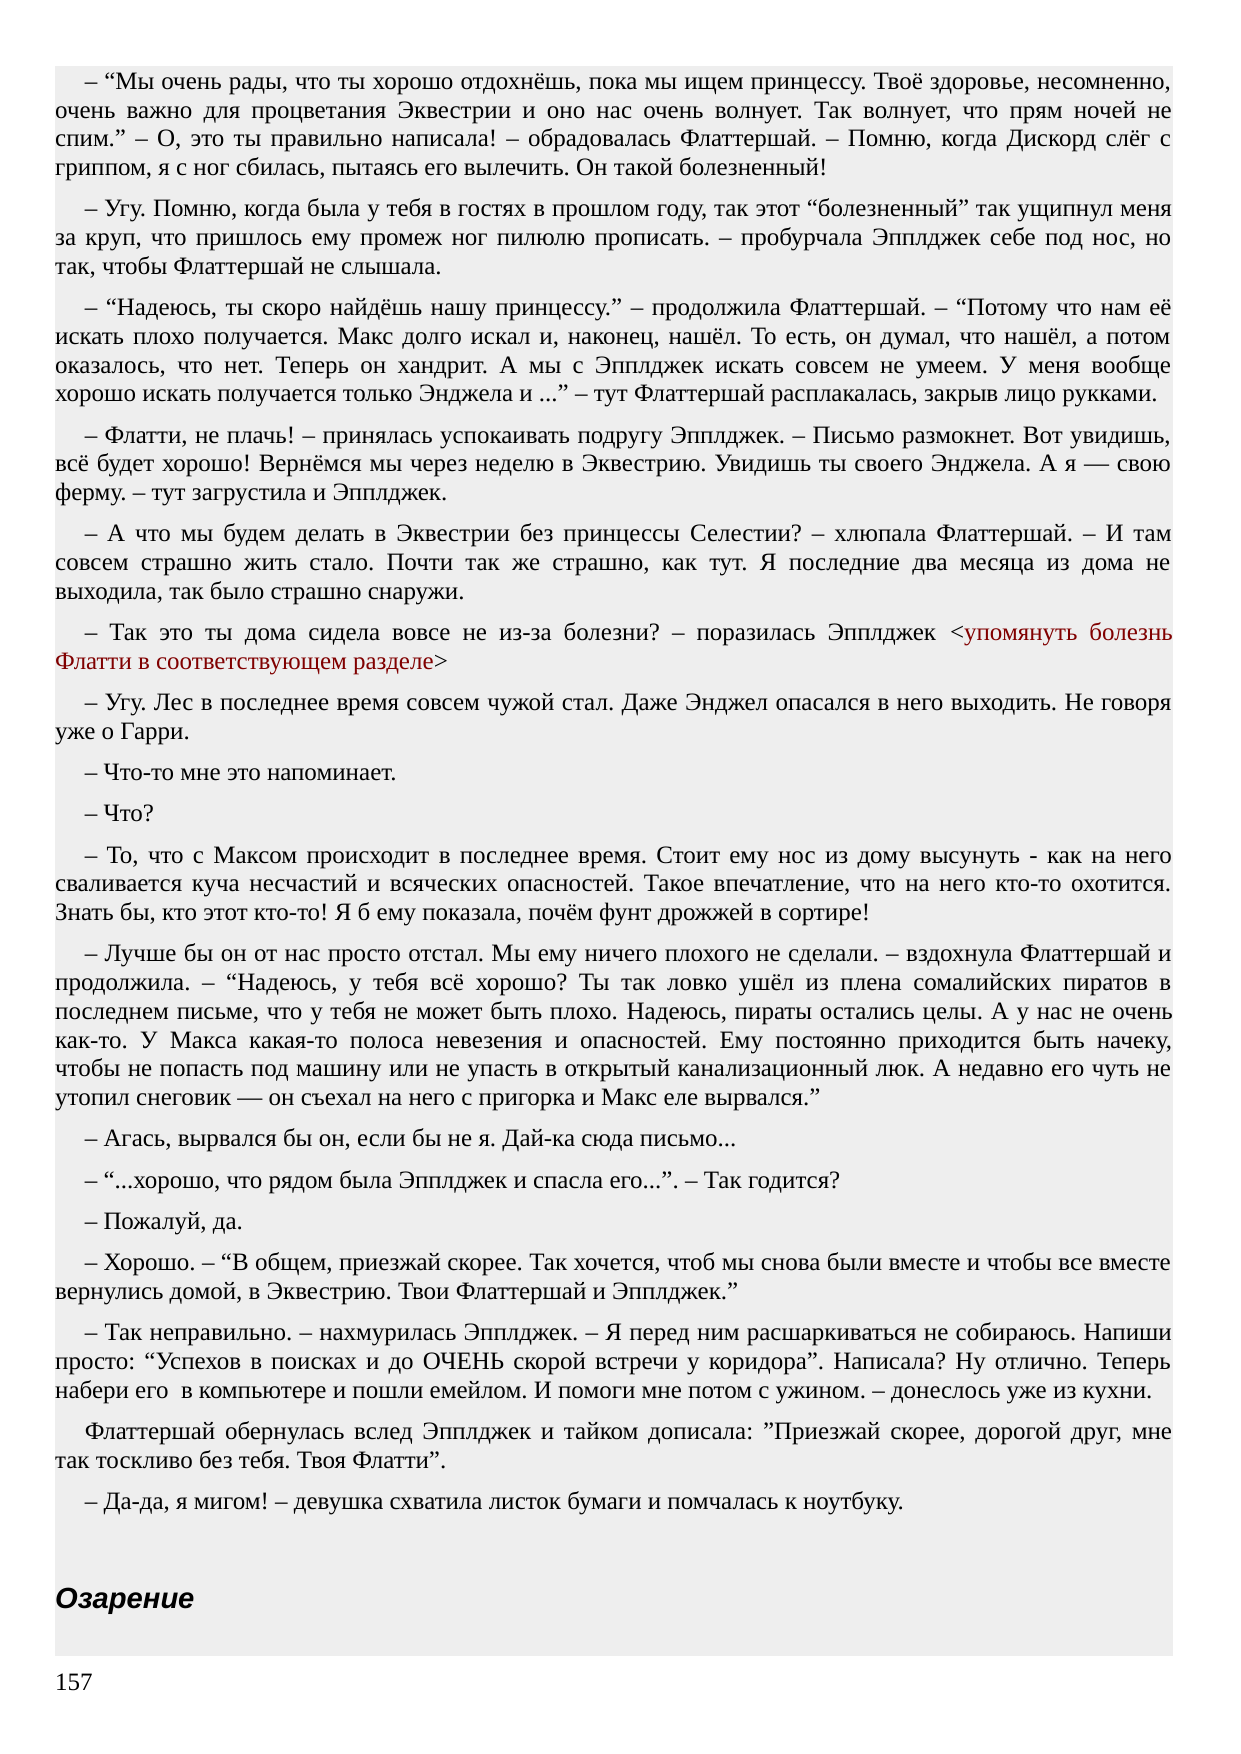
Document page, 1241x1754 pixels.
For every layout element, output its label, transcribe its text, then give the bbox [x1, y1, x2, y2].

text – “Мы очень рады, что ты хорошо отдохнёшь, пока мы ищем принцессу. Твоё здоровье, несомненно, очень важно для процветания Эквестрии и оно нас очень волнует. Так волнует, что прям ночей не спим.” – О, это ты правильно написала! – обрадовалась Флаттершай. – Помню, когда Дискорд слёг с гриппом, я с ног сбилась, пытаясь его вылечить. Он такой болезненный! [55, 66, 1173, 181]
text – “Надеюсь, ты скоро найдёшь нашу принцессу.” – продолжила Флаттершай. – “Потому что нам её искать плохо получается. Макс долго искал и, наконец, нашёл. То есть, он думал, что нашёл, а потом оказалось, что нет. Теперь он хандрит. А мы с Эпплджек искать совсем не умеем. У меня вообще хорошо искать получается только Энджела и ...” – тут Флаттершай расплакалась, закрыв лицо рукками. [55, 292, 1173, 407]
text – “...хорошо, что рядом была Эпплджек и спасла его...”. – Так годится? [55, 1165, 1173, 1193]
text – То, что с Максом происходит в последнее время. Стоит ему нос из дому высунуть - как на него сваливается куча несчастий и всяческих опасностей. Такое впечатление, что на него кто-то охотится. Знать бы, кто этот кто-то! Я б ему показала, почём фунт дрожжей в сортире! [55, 840, 1173, 926]
text – Флатти, не плачь! – принялась успокаивать подругу Эпплджек. – Письмо размокнет. Вот увидишь, всё будет хорошо! Вернёмся мы через неделю в Эквестрию. Увидишь ты своего Энджела. А я — свою ферму. – тут загрустила и Эпплджек. [55, 420, 1173, 506]
text – Хорошо. – “В общем, приезжай скорее. Так хочется, чтоб мы снова были вместе и чтобы все вместе вернулись домой, в Эквестрию. Твои Флаттершай и Эпплджек.” [55, 1247, 1173, 1305]
subtitle Озарение [55, 1581, 1173, 1614]
text – Угу. Лес в последнее время совсем чужой стал. Даже Энджел опасался в него выходить. Не говоря уже о Гарри. [55, 687, 1173, 745]
text Флаттершай обернулась вслед Эпплджек и тайком дописала: ”Приезжай скорее, дорогой друг, мне так тоскливо без тебя. Твоя Флатти”. [55, 1416, 1173, 1473]
text – Так это ты дома сидела вовсе не из-за болезни? – поразилась Эпплджек <упомянуть болезнь Флатти в соответствующем разделе> [55, 617, 1173, 675]
text – Пожалуй, да. [55, 1206, 1173, 1235]
text – Угу. Помню, когда была у тебя в гостях в прошлом году, так этот “болезненный” так ущипнул меня за круп, что пришлось ему промеж ног пилюлю прописать. – пробурчала Эпплджек себе под нос, но так, чтобы Флаттершай не слышала. [55, 193, 1173, 280]
text – Что? [55, 798, 1173, 827]
text – Агась, вырвался бы он, если бы не я. Дай-ка сюда письмо... [55, 1123, 1173, 1152]
text – Да-да, я мигом! – девушка схватила листок бумаги и помчалась к ноутбуку. [55, 1486, 1173, 1515]
text – Что-то мне это напоминает. [55, 757, 1173, 786]
text – Так неправильно. – нахмурилась Эпплджек. – Я перед ним расшаркиваться не собираюсь. Напиши просто: “Успехов в поисках и до ОЧЕНЬ скорой встречи у коридора”. Написала? Ну отлично. Теперь набери его в компьютере и пошли емейлом. И помоги мне потом с ужином. – донеслось уже из кухни. [55, 1317, 1173, 1403]
text – Лучше бы он от нас просто отстал. Мы ему ничего плохого не сделали. – вздохнула Флаттершай и продолжила. – “Надеюсь, у тебя всё хорошо? Ты так ловко ушёл из плена сомалийских пиратов в последнем письме, что у тебя не может быть плохо. Надеюсь, пираты остались целы. А у нас не очень как-то. У Макса какая-то полоса невезения и опасностей. Ему постоянно приходится быть начеку, чтобы не попасть под машину или не упасть в открытый канализационный люк. А недавно его чуть не утопил снеговик — он съехал на него с пригорка и Макс еле вырвался.” [55, 938, 1173, 1111]
text – А что мы будем делать в Эквестрии без принцессы Селестии? – хлюпала Флаттершай. – И там совсем страшно жить стало. Почти так же страшно, как тут. Я последние два месяца из дома не выходила, так было страшно снаружи. [55, 518, 1173, 605]
